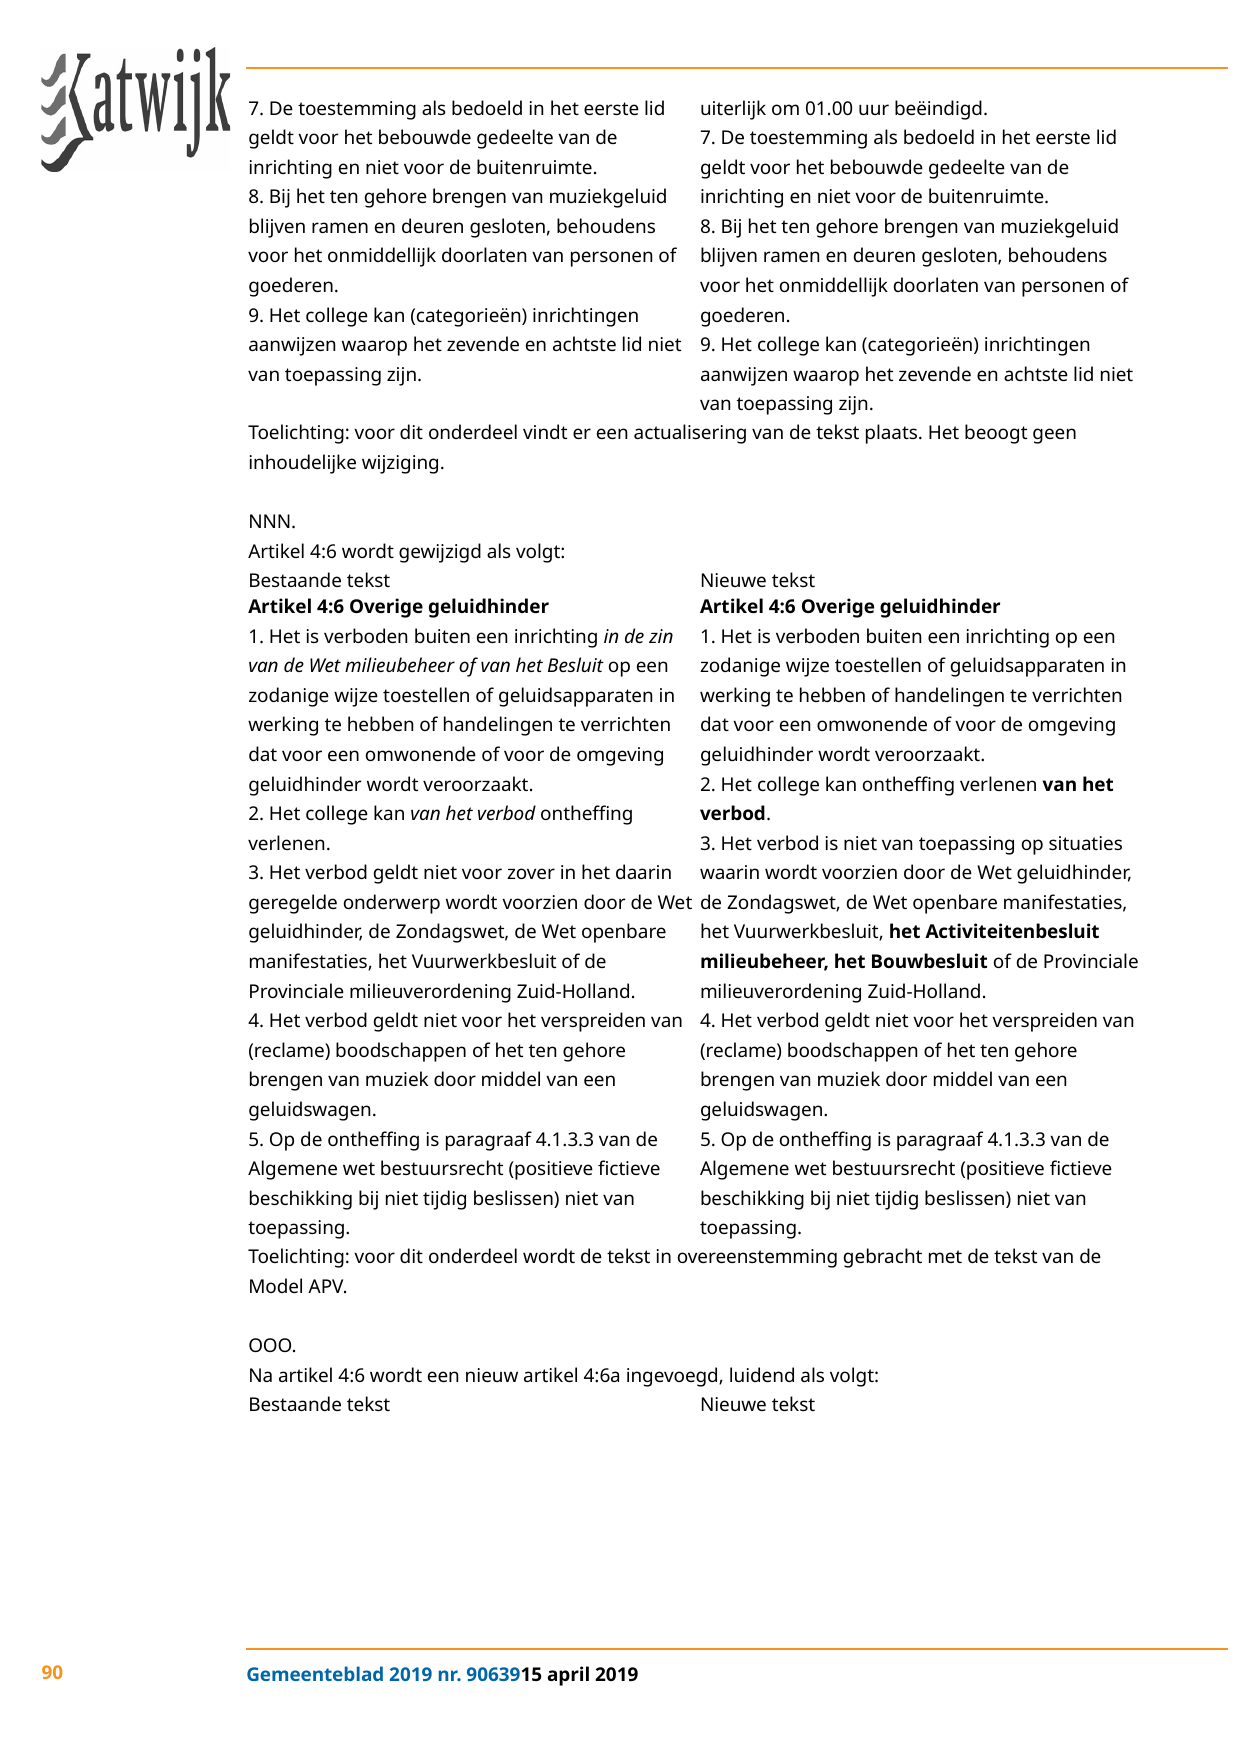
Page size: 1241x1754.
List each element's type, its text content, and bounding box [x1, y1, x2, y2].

table_header Bestaande tekst [248, 1392, 700, 1417]
table_cell uiterlijk om 01.00 uur beëindigd. 7. De toestemming als bedoeld in het eerste lid geldt voor het bebouwde gedeelte van de inrichting en niet voor de buitenruimte. 8. Bij het ten gehore brengen van muziekgeluid blijven ramen en deuren gesloten, behoudens voor het onmiddellijk doorlaten van personen of goederen. 9. Het college kan (categorieën) inrichtingen aanwijzen waarop het zevende en achtste lid niet van toepassing zijn. [700, 95, 1152, 416]
text Na artikel 4:6 wordt een nieuw artikel 4:6a ingevoegd, luidend als volgt: [248, 1362, 1152, 1388]
text Toelichting: voor dit onderdeel wordt de tekst in overeenstemming gebracht met de tekst van de Model APV. [248, 1243, 1152, 1299]
table_header Nieuwe tekst [700, 1392, 1152, 1417]
text Artikel 4:6 wordt gewijzigd als volgt: [248, 538, 1152, 564]
picture [41, 47, 231, 172]
text OOO. [248, 1332, 1152, 1358]
table_cell Artikel 4:6 Overige geluidhinder 1. Het is verboden buiten een inrichting op een zodanige wijze toestellen of geluidsapparaten in werking te hebben of handelingen te verrichten dat voor een omwonende of voor de omgeving geluidhinder wordt veroorzaakt. 2. Het college kan ontheffing verlenen van het verbod. 3. Het verbod is niet van toepassing op situaties waarin wordt voorzien door de Wet geluidhinder, de Zondagswet, de Wet openbare manifestaties, het Vuurwerkbesluit, het Activiteitenbesluit milieubeheer, het Bouwbesluit of de Provinciale milieuverordening Zuid-Holland. 4. Het verbod geldt niet voor het verspreiden van (reclame) boodschappen of het ten gehore brengen van muziek door middel van een geluidswagen. 5. Op de ontheffing is paragraaf 4.1.3.3 van de Algemene wet bestuursrecht (positieve fictieve beschikking bij niet tijdig beslissen) niet van toepassing. [700, 593, 1152, 1240]
table_cell Artikel 4:6 Overige geluidhinder 1. Het is verboden buiten een inrichting in de zin van de Wet milieubeheer of van het Besluit op een zodanige wijze toestellen of geluidsapparaten in werking te hebben of handelingen te verrichten dat voor een omwonende of voor de omgeving geluidhinder wordt veroorzaakt. 2. Het college kan van het verbod ontheffing verlenen. 3. Het verbod geldt niet voor zover in het daarin geregelde onderwerp wordt voorzien door de Wet geluidhinder, de Zondagswet, de Wet openbare manifestaties, het Vuurwerkbesluit of de Provinciale milieuverordening Zuid-Holland. 4. Het verbod geldt niet voor het verspreiden van (reclame) boodschappen of het ten gehore brengen van muziek door middel van een geluidswagen. 5. Op de ontheffing is paragraaf 4.1.3.3 van de Algemene wet bestuursrecht (positieve fictieve beschikking bij niet tijdig beslissen) niet van toepassing. [248, 593, 700, 1240]
table_header Nieuwe tekst [700, 568, 1152, 593]
text Toelichting: voor dit onderdeel vindt er een actualisering van de tekst plaats. Het beoogt geen inhoudelijke wijziging. [248, 419, 1152, 475]
text NNN. [248, 508, 1152, 534]
table_cell 7. De toestemming als bedoeld in het eerste lid geldt voor het bebouwde gedeelte van de inrichting en niet voor de buitenruimte. 8. Bij het ten gehore brengen van muziekgeluid blijven ramen en deuren gesloten, behoudens voor het onmiddellijk doorlaten van personen of goederen. 9. Het college kan (categorieën) inrichtingen aanwijzen waarop het zevende en achtste lid niet van toepassing zijn. [248, 95, 700, 416]
table_header Bestaande tekst [248, 568, 700, 593]
